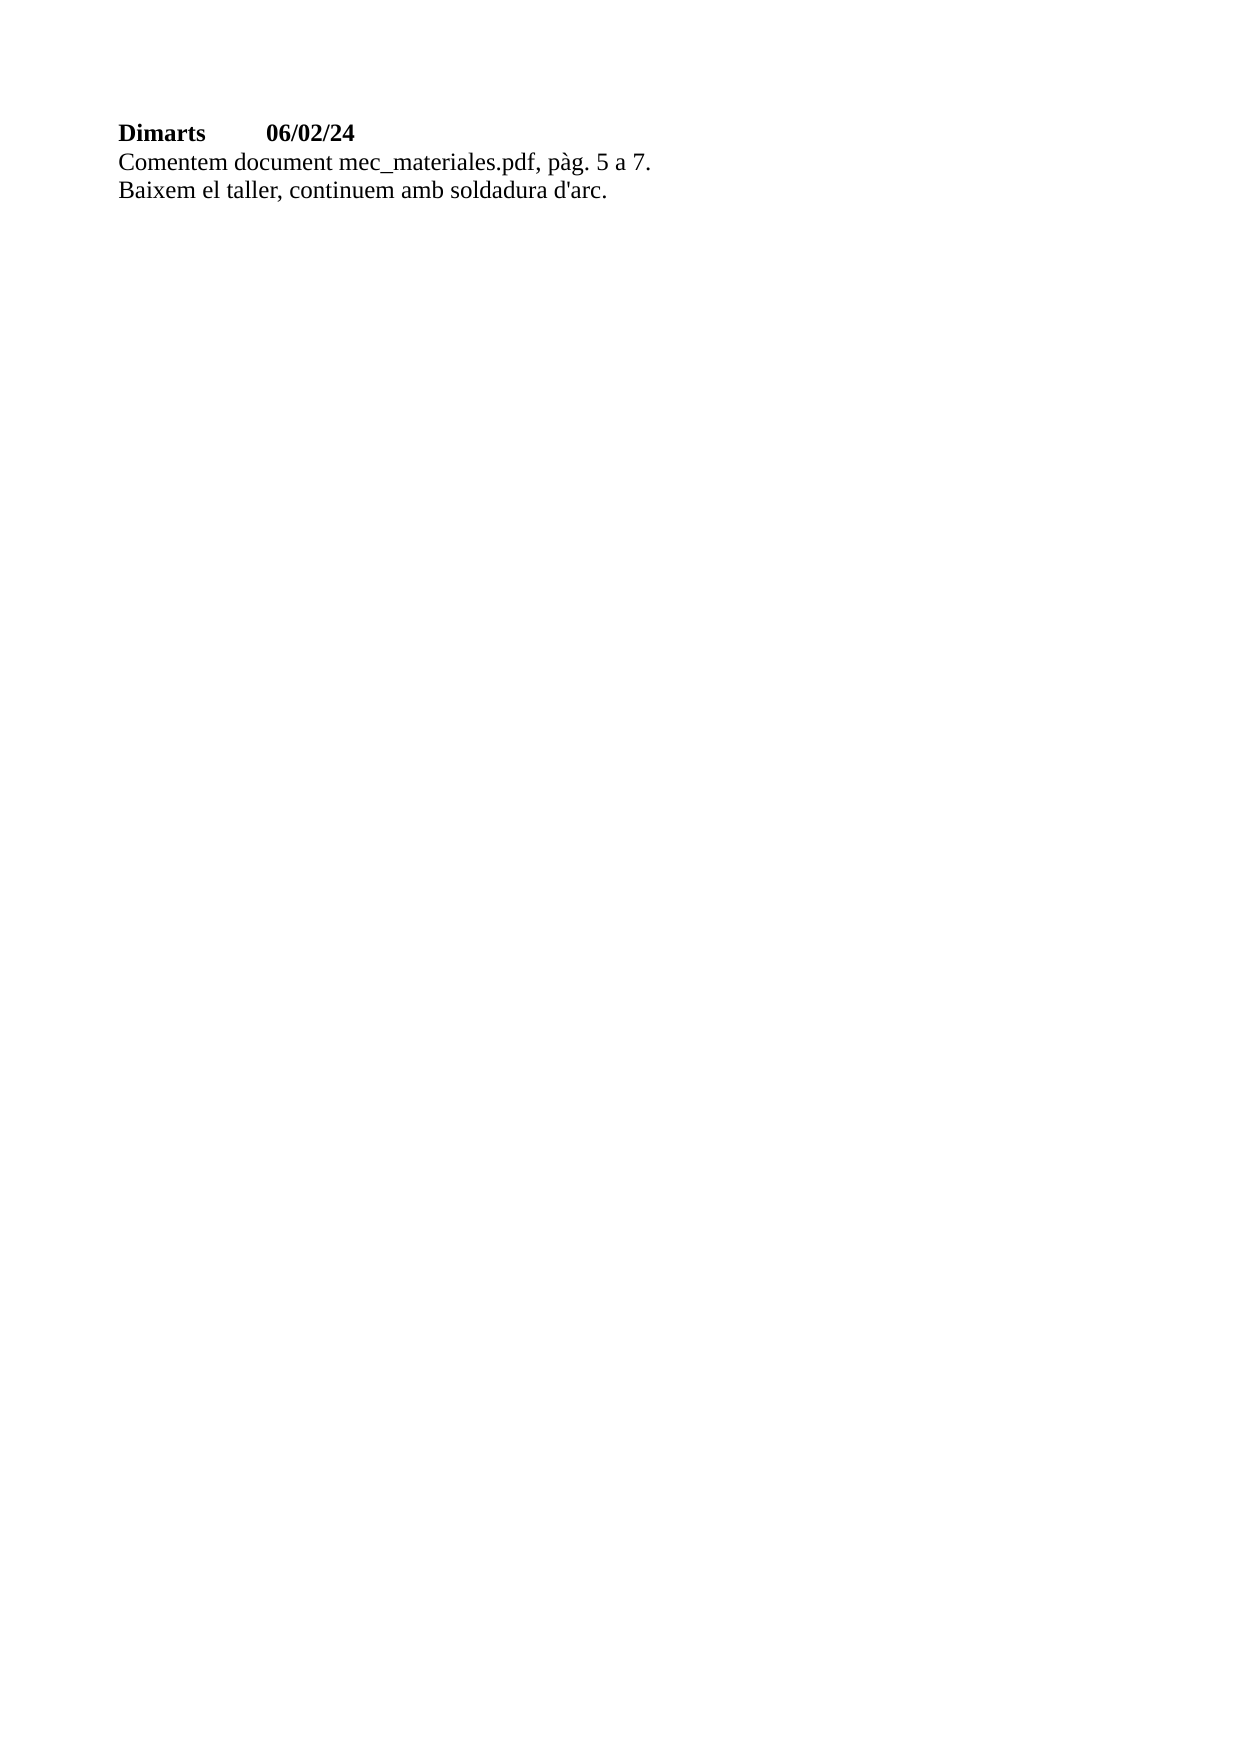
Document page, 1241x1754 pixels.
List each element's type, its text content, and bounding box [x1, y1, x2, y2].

text Dimarts 06/02/24 [118, 118, 1122, 147]
text Baixem el taller, continuem amb soldadura d'arc. [118, 176, 1122, 204]
text Comentem document mec_materiales.pdf, pàg. 5 a 7. [118, 147, 1122, 176]
